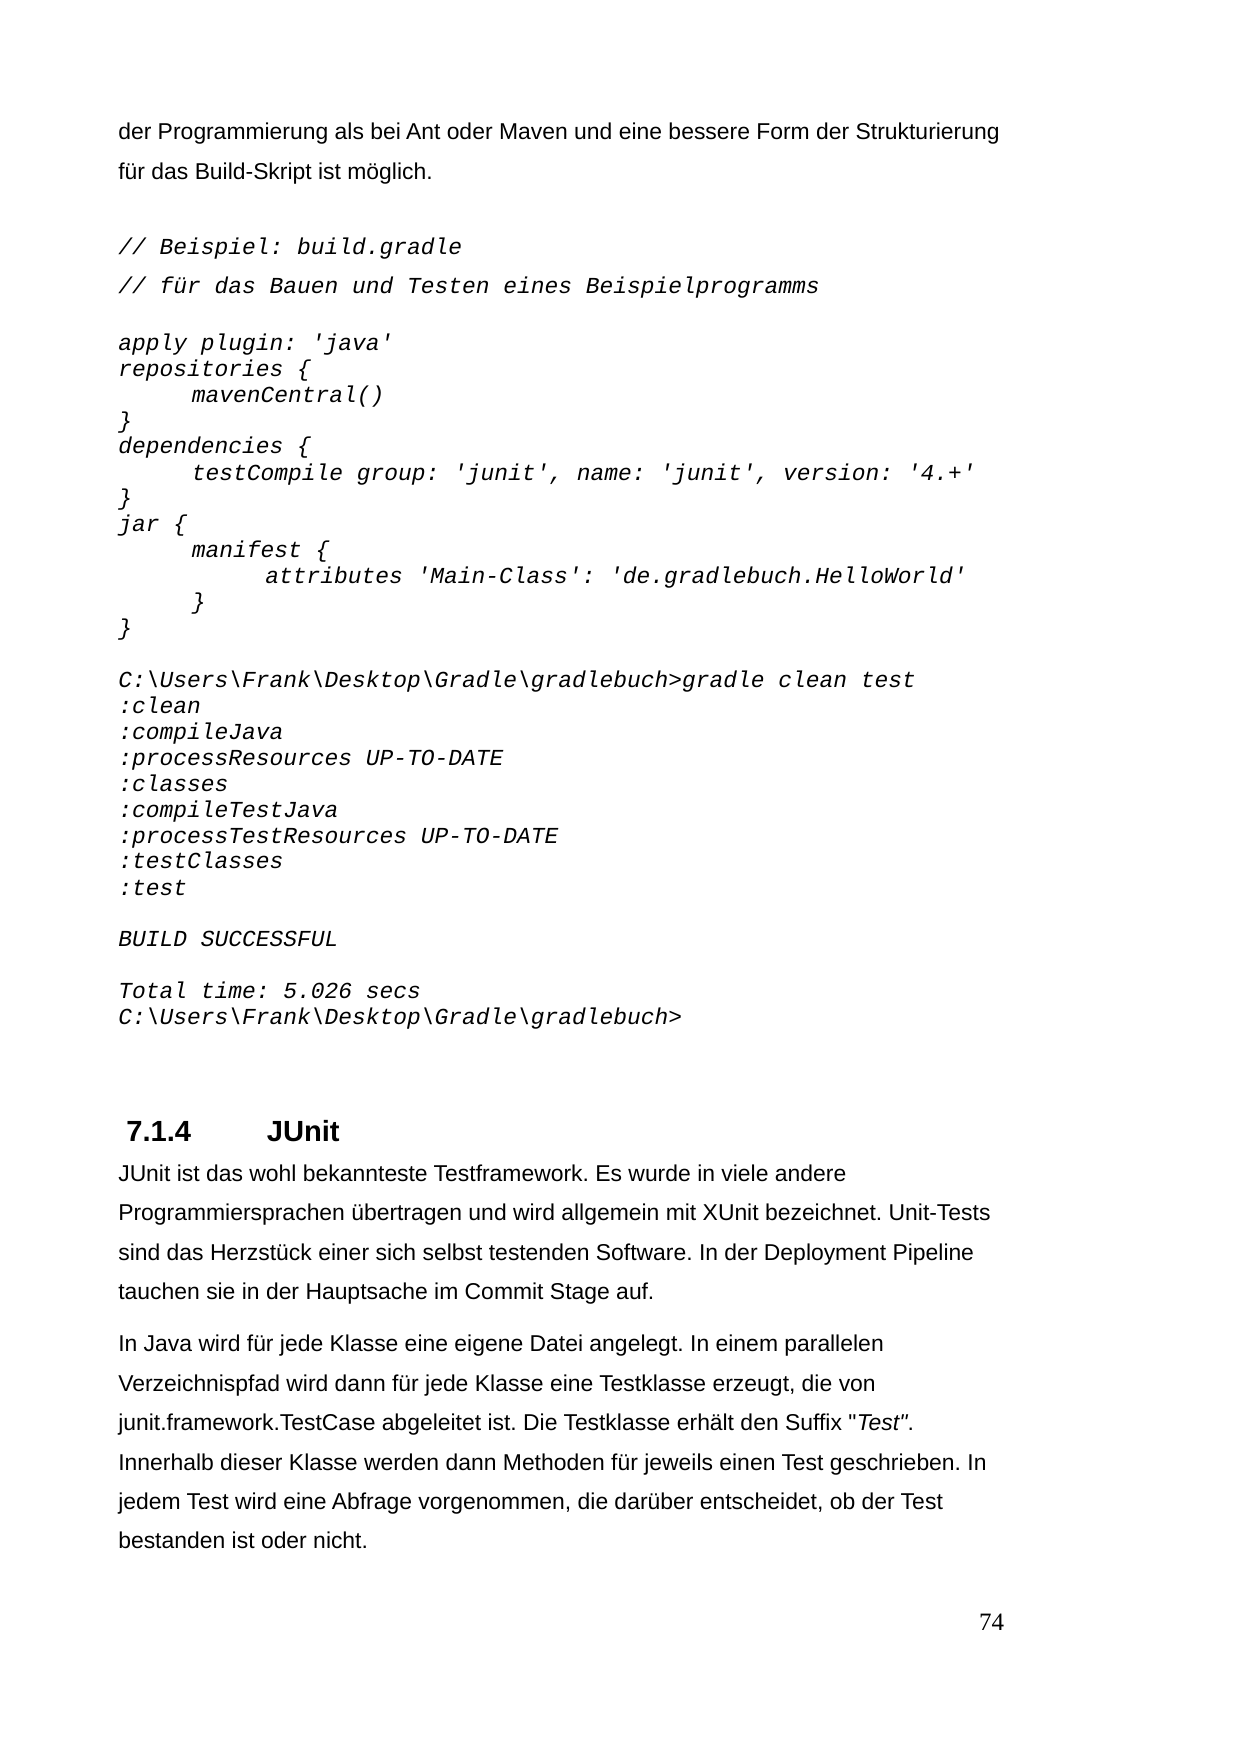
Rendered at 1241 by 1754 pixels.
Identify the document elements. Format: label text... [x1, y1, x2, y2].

text manifest { [118, 539, 1004, 564]
text :processTestResources UP-TO-DATE [118, 824, 1004, 850]
text In Java wird für jede Klasse eine eigene Datei angelegt. In einem parallelen Verzeichnispfad wird dann für jede Klasse eine Testklasse erzeugt, die von junit.framework.TestCase abgeleitet ist. Die Testklasse erhält den Suffix "Test". Innerhalb dieser Klasse werden dann Methoden für jeweils einen Test geschrieben. In jedem Test wird eine Abfrage vorgenommen, die darüber entscheidet, ob der Test bestanden ist oder nicht. [118, 1330, 1004, 1554]
text C:\Users\Frank\Desktop\Gradle\gradlebuch>gradle clean test [118, 668, 1004, 694]
text } [118, 591, 1004, 616]
text apply plugin: 'java' [118, 331, 1004, 357]
text attributes 'Main-Class': 'de.gradlebuch.HelloWorld' [118, 564, 1004, 591]
text :compileJava [118, 720, 1004, 746]
text repositories { [118, 357, 1004, 383]
text :compileTestJava [118, 798, 1004, 824]
text BUILD SUCCESSFUL [118, 928, 1004, 954]
text Total time: 5.026 secs [118, 979, 1004, 1006]
text :test [118, 876, 1004, 902]
text :clean [118, 694, 1004, 720]
text :classes [118, 772, 1004, 798]
text } [118, 487, 1004, 513]
text :processResources UP-TO-DATE [118, 746, 1004, 772]
text mavenCentral() [118, 383, 1004, 409]
text jar { [118, 513, 1004, 539]
subtitle JUnit [118, 1114, 1004, 1147]
text der Programmierung als bei Ant oder Maven und eine bessere Form der Strukturierung für das Build-Skript ist möglich. // Beispiel: build.gradle // für das Bauen und Testen eines Beispielprogramms [118, 118, 1004, 301]
text JUnit ist das wohl bekannteste Testframework. Es wurde in viele andere Programmiersprachen übertragen und wird allgemein mit XUnit bezeichnet. Unit-Tests sind das Herzstück einer sich selbst testenden Software. In der Deployment Pipeline tauchen sie in der Hauptsache im Commit Stage auf. [118, 1160, 1004, 1304]
text testCompile group: 'junit', name: 'junit', version: '4.+' [118, 461, 1004, 487]
text :testClasses [118, 850, 1004, 876]
text } [118, 409, 1004, 435]
text } [118, 616, 1004, 642]
text C:\Users\Frank\Desktop\Gradle\gradlebuch> [118, 1006, 1004, 1031]
text dependencies { [118, 435, 1004, 461]
